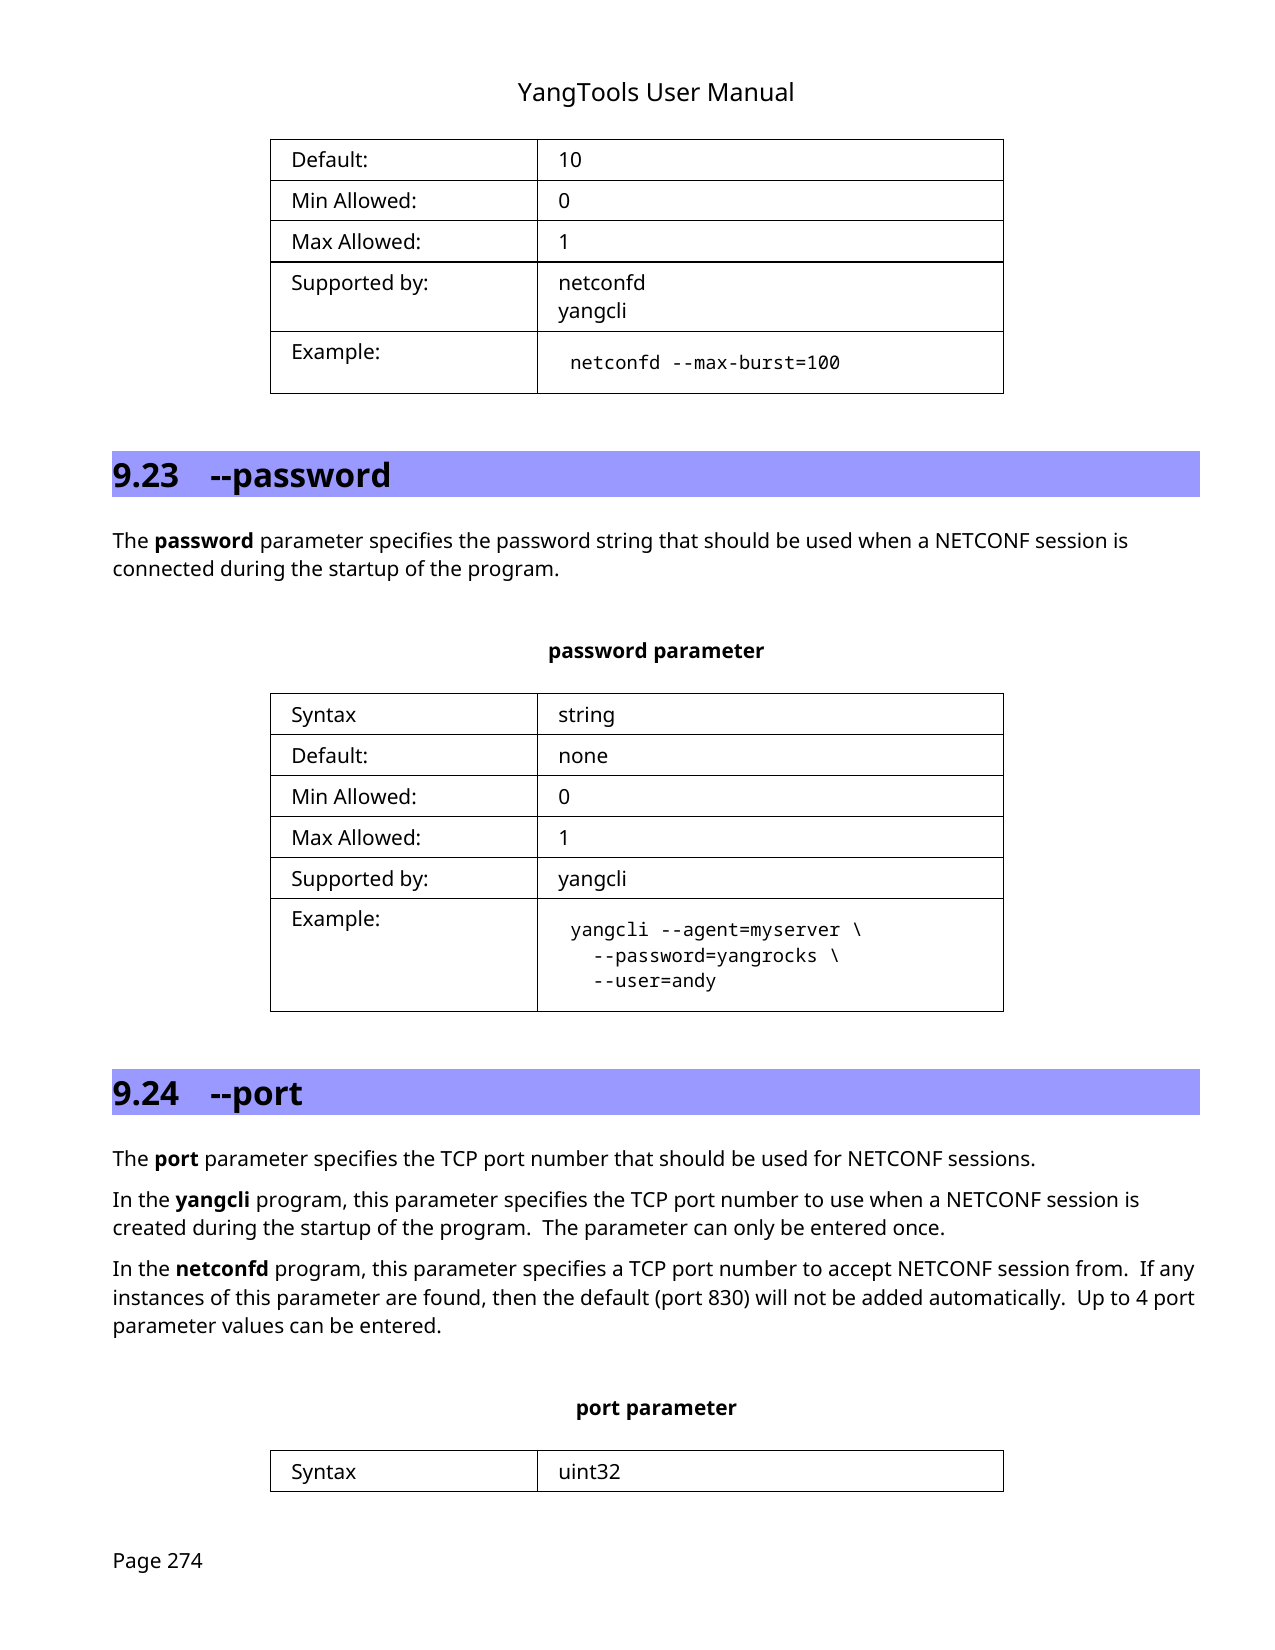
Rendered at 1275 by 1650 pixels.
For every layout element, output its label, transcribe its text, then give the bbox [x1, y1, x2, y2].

table_cell Example: [271, 899, 537, 1011]
table_cell 0 [538, 776, 1003, 816]
table_header uint32 [538, 1451, 1003, 1491]
table_header string [538, 694, 1003, 734]
table_header Syntax [271, 1451, 537, 1491]
table_cell yangcli [538, 858, 1003, 898]
subtitle password parameter [127, 636, 1185, 665]
table_cell netconfd yangcli [538, 263, 1003, 331]
table_cell Supported by: [271, 263, 537, 331]
subtitle --port [112, 1069, 1200, 1115]
text The port parameter specifies the TCP port number that should be used for NETCONF sessions. [112, 1144, 1200, 1172]
text In the yangcli program, this parameter specifies the TCP port number to use when a NETCONF session is created during the startup of the program. The parameter can only be entered once. [112, 1185, 1200, 1242]
table_cell Default: [271, 735, 537, 775]
table_cell Min Allowed: [271, 181, 537, 220]
text The password parameter specifies the password string that should be used when a NETCONF session is connected during the startup of the program. [112, 526, 1200, 583]
text In the netconfd program, this parameter specifies a TCP port number to accept NETCONF session from. If any instances of this parameter are found, then the default (port 830) will not be added automatically. Up to 4 port parameter values can be entered. [112, 1254, 1200, 1340]
table_cell Max Allowed: [271, 817, 537, 857]
table_cell Example: [271, 332, 537, 393]
subtitle port parameter [127, 1393, 1185, 1422]
table_cell 1 [538, 221, 1003, 261]
subtitle --password [112, 451, 1200, 497]
table_cell netconfd --max-burst=100 [538, 332, 1003, 393]
table_cell yangcli --agent=myserver \ --password=yangrocks \ --user=andy [538, 899, 1003, 1011]
table_cell none [538, 735, 1003, 775]
table_cell 1 [538, 817, 1003, 857]
table_header Syntax [271, 694, 537, 734]
table_cell Min Allowed: [271, 776, 537, 816]
table_cell Supported by: [271, 858, 537, 898]
table_cell 0 [538, 181, 1003, 220]
table_cell 10 [538, 140, 1003, 179]
table_cell Default: [271, 140, 537, 179]
table_cell Max Allowed: [271, 221, 537, 261]
